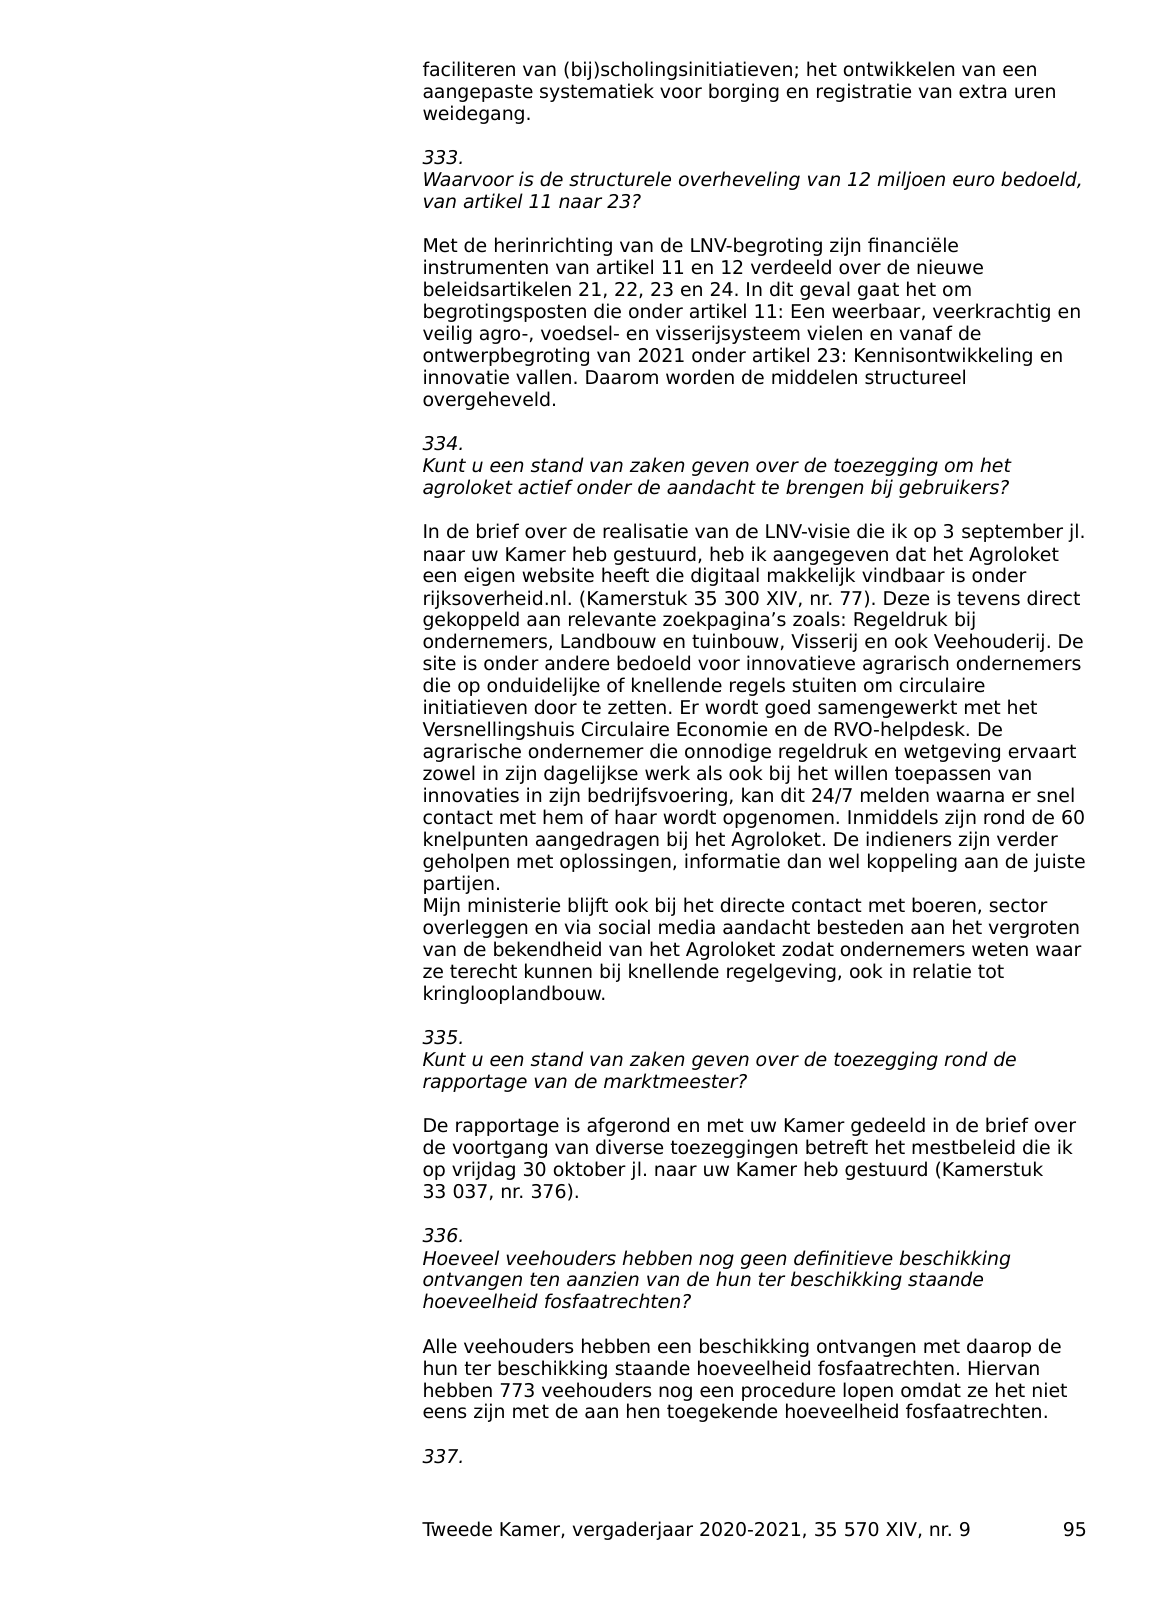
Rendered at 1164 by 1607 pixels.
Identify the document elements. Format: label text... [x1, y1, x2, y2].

text 334. [422, 433, 1087, 455]
text Alle veehouders hebben een beschikking ontvangen met daarop de hun ter beschikking staande hoeveelheid fosfaatrechten. Hiervan hebben 773 veehouders nog een procedure lopen omdat ze het niet eens zijn met de aan hen toegekende hoeveelheid fosfaatrechten. [422, 1336, 1087, 1423]
text 335. [422, 1027, 1087, 1049]
text Kunt u een stand van zaken geven over de toezegging rond de rapportage van de marktmeester? [422, 1049, 1087, 1093]
text Met de herinrichting van de LNV-begroting zijn financiële instrumenten van artikel 11 en 12 verdeeld over de nieuwe beleidsartikelen 21, 22, 23 en 24. In dit geval gaat het om begrotingsposten die onder artikel 11: Een weerbaar, veerkrachtig en veilig agro-, voedsel- en visserijsysteem vielen en vanaf de ontwerpbegroting van 2021 onder artikel 23: Kennisontwikkeling en innovatie vallen. Daarom worden de middelen structureel overgeheveld. [422, 235, 1087, 411]
text Kunt u een stand van zaken geven over de toezegging om het agroloket actief onder de aandacht te brengen bij gebruikers? [422, 455, 1087, 499]
text faciliteren van (bij)scholingsinitiatieven; het ontwikkelen van een aangepaste systematiek voor borging en registratie van extra uren weidegang. [422, 59, 1087, 125]
text 333. [422, 147, 1087, 169]
text 337. [422, 1446, 1087, 1468]
text Waarvoor is de structurele overheveling van 12 miljoen euro bedoeld, van artikel 11 naar 23? [422, 169, 1087, 213]
text Hoeveel veehouders hebben nog geen definitieve beschikking ontvangen ten aanzien van de hun ter beschikking staande hoeveelheid fosfaatrechten? [422, 1247, 1087, 1313]
text In de brief over de realisatie van de LNV-visie die ik op 3 september jl. naar uw Kamer heb gestuurd, heb ik aangegeven dat het Agroloket een eigen website heeft die digitaal makkelijk vindbaar is onder rijksoverheid.nl. (Kamerstuk 35 300 XIV, nr. 77). Deze is tevens direct gekoppeld aan relevante zoekpagina’s zoals: Regeldruk bij ondernemers, Landbouw en tuinbouw, Visserij en ook Veehouderij. De site is onder andere bedoeld voor innovatieve agrarisch ondernemers die op onduidelijke of knellende regels stuiten om circulaire initiatieven door te zetten. Er wordt goed samengewerkt met het Versnellingshuis Circulaire Economie en de RVO-helpdesk. De agrarische ondernemer die onnodige regeldruk en wetgeving ervaart zowel in zijn dagelijkse werk als ook bij het willen toepassen van innovaties in zijn bedrijfsvoering, kan dit 24/7 melden waarna er snel contact met hem of haar wordt opgenomen. Inmiddels zijn rond de 60 knelpunten aangedragen bij het Agroloket. De indieners zijn verder geholpen met oplossingen, informatie dan wel koppeling aan de juiste partijen. [422, 521, 1087, 895]
text De rapportage is afgerond en met uw Kamer gedeeld in de brief over de voortgang van diverse toezeggingen betreft het mestbeleid die ik op vrijdag 30 oktober jl. naar uw Kamer heb gestuurd (Kamerstuk 33 037, nr. 376). [422, 1115, 1087, 1203]
text Mijn ministerie blijft ook bij het directe contact met boeren, sector overleggen en via social media aandacht besteden aan het vergroten van de bekendheid van het Agroloket zodat ondernemers weten waar ze terecht kunnen bij knellende regelgeving, ook in relatie tot kringlooplandbouw. [422, 895, 1087, 1005]
text 336. [422, 1225, 1087, 1247]
